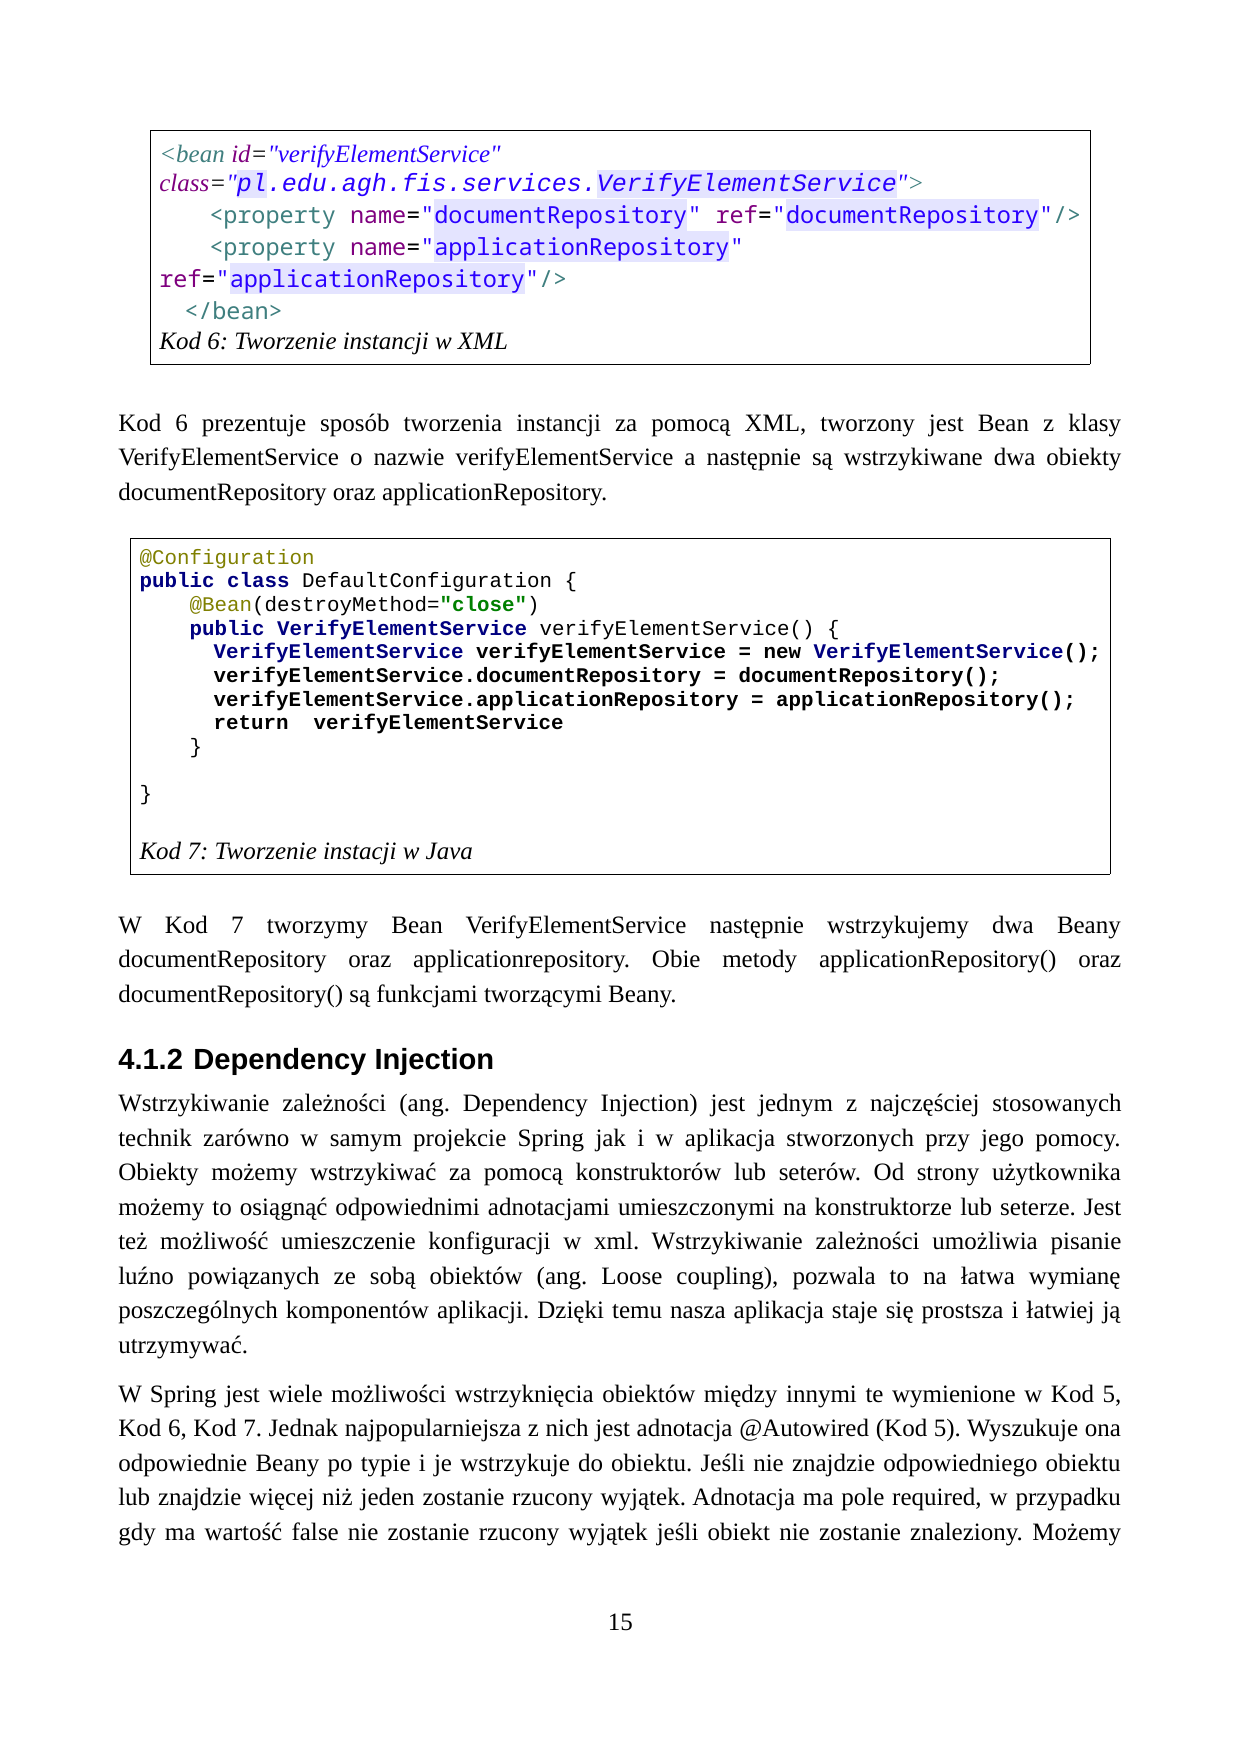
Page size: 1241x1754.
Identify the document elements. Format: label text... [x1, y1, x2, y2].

text W Kod 7 tworzymy Bean VerifyElementService następnie wstrzykujemy dwa Beany documentRepository oraz applicationrepository. Obie metody applicationRepository() oraz documentRepository() są funkcjami tworzącymi Beany. [118, 910, 1122, 1007]
text public class DefaultConfiguration { [139, 571, 1101, 594]
text W Spring jest wiele możliwości wstrzyknięcia obiektów między innymi te wymienione w Kod 5, Kod 6, Kod 7. Jednak najpopularniejsza z nich jest adnotacja @Autowired (Kod 5). Wyszukuje ona odpowiednie Beany po typie i je wstrzykuje do obiektu. Jeśli nie znajdzie odpowiedniego obiektu lub znajdzie więcej niż jeden zostanie rzucony wyjątek. Adnotacja ma pole required, w przypadku gdy ma wartość false nie zostanie rzucony wyjątek jeśli obiekt nie zostanie znaleziony. Możemy [118, 1379, 1122, 1545]
text VerifyElementService verifyElementService = new VerifyElementService(); [139, 641, 1101, 665]
text public VerifyElementService verifyElementService() { [139, 618, 1101, 641]
text </bean> [159, 294, 1081, 326]
text <property name="documentRepository" ref="documentRepository"/> [159, 198, 1081, 231]
text } [139, 783, 1101, 807]
text <bean id="verifyElementService" class="pl.edu.agh.fis.services.VerifyElementService"> [159, 139, 1081, 198]
text return verifyElementService [139, 712, 1101, 736]
text verifyElementService.documentRepository = documentRepository(); [139, 665, 1101, 689]
text @Bean(destroyMethod="close") [139, 594, 1101, 618]
text } [139, 736, 1101, 760]
text verifyElementService.applicationRepository = applicationRepository(); [139, 689, 1101, 712]
text Kod 6 prezentuje sposób tworzenia instancji za pomocą XML, tworzony jest Bean z klasy VerifyElementService o nazwie verifyElementService a następnie są wstrzykiwane dwa obiekty documentRepository oraz applicationRepository. [118, 408, 1122, 506]
text <property name="applicationRepository" ref="applicationRepository"/> [159, 231, 1081, 294]
text Wstrzykiwanie zależności (ang. Dependency Injection) jest jednym z najczęściej stosowanych technik zarówno w samym projekcie Spring jak i w aplikacja stworzonych przy jego pomocy. Obiekty możemy wstrzykiwać za pomocą konstruktorów lub seterów. Od strony użytkownika możemy to osiągnąć odpowiednimi adnotacjami umieszczonymi na konstruktorze lub seterze. Jest też możliwość umieszczenie konfiguracji w xml. Wstrzykiwanie zależności umożliwia pisanie luźno powiązanych ze sobą obiektów (ang. Loose coupling), pozwala to na łatwa wymianę poszczególnych komponentów aplikacji. Dzięki temu nasza aplikacja staje się prostsza i łatwiej ją utrzymywać. [118, 1088, 1122, 1358]
text Kod 6: Tworzenie instancji w XML [159, 326, 1081, 355]
text Kod 7: Tworzenie instacji w Java [139, 836, 1101, 865]
text @Configuration [139, 547, 1101, 571]
subtitle Dependency Injection [118, 1042, 1122, 1076]
